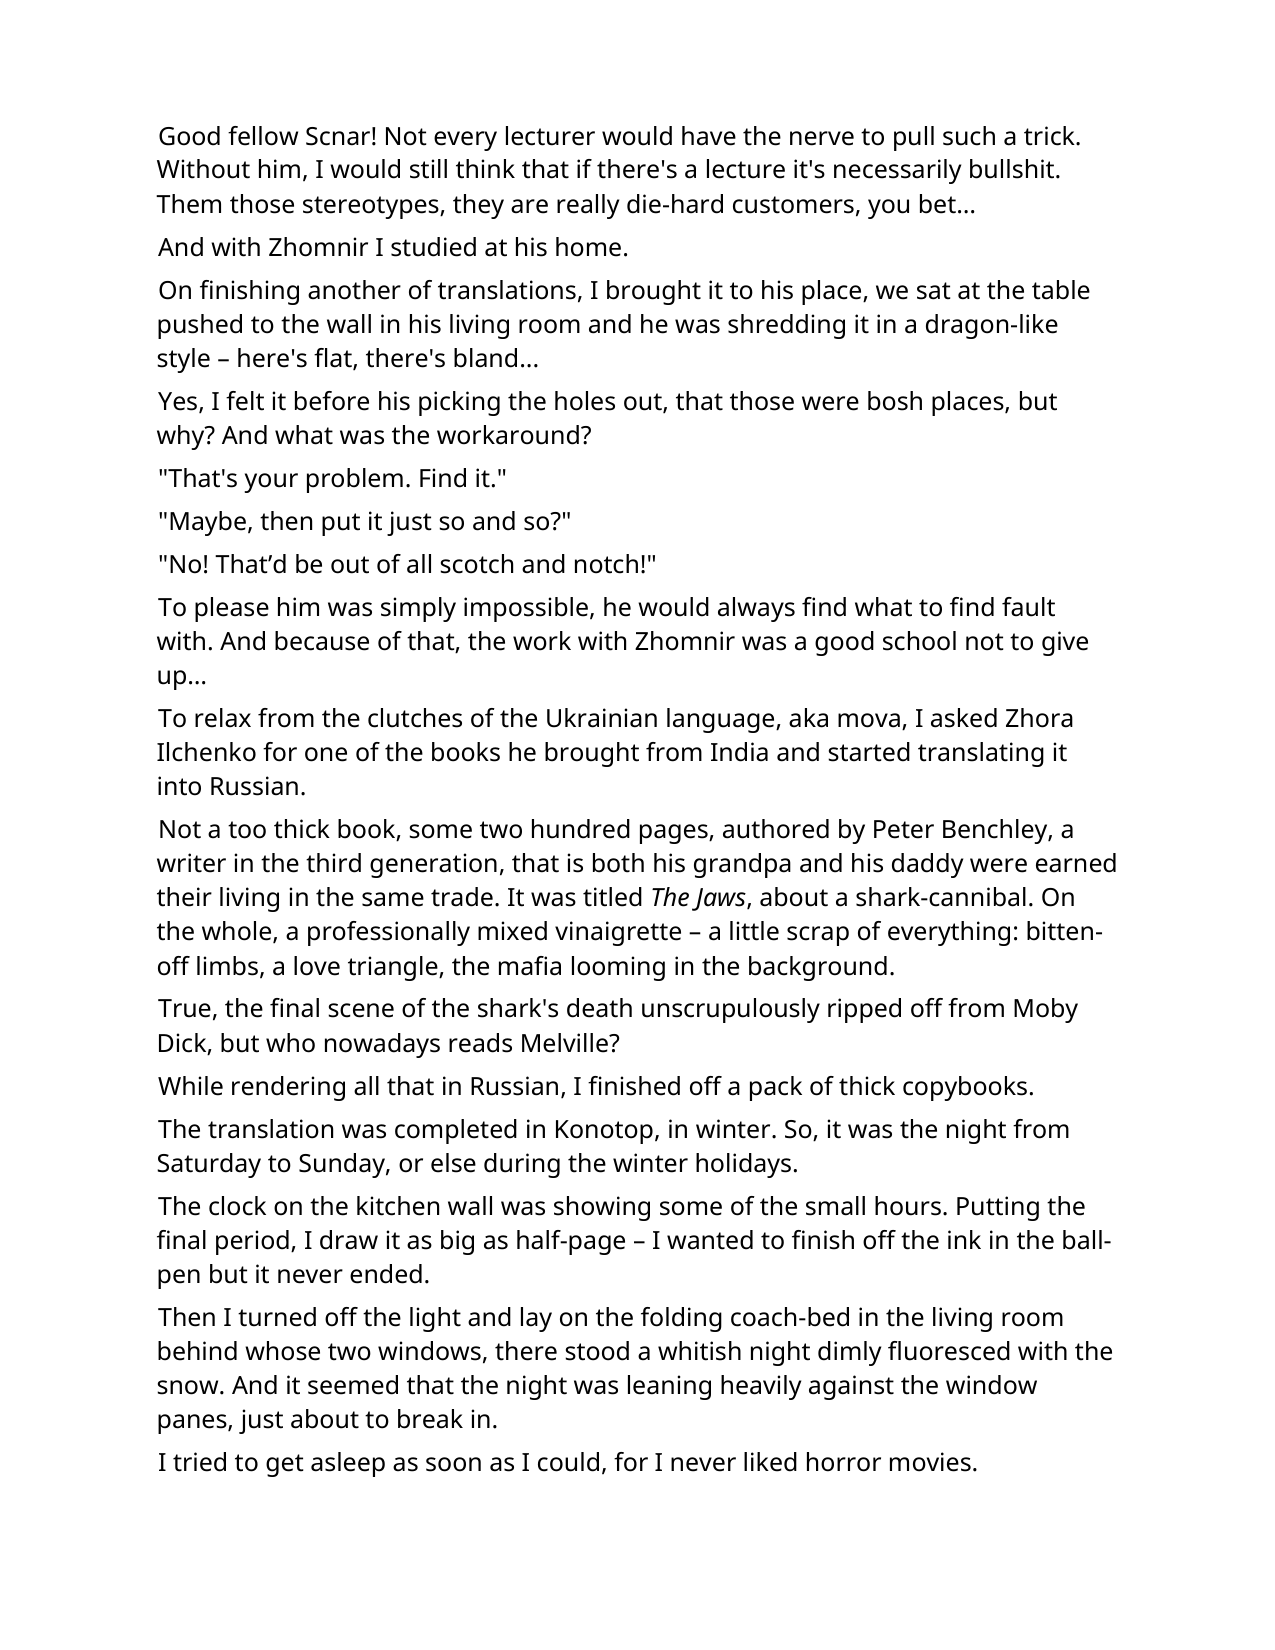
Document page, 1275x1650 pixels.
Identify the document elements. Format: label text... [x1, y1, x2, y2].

text On finishing another of translations, I brought it to his place, we sat at the table pushed to the wall in his living room and he was shredding it in a dragon-like style – here's flat, there's bland... [156, 272, 1118, 374]
text Good fellow Scnar! Not every lecturer would have the nerve to pull such a trick. Without him, I would still think that if there's a lecture it's necessarily bullshit. Them those stereotypes, they are really die-hard customers, you bet… [156, 118, 1118, 220]
text The translation was completed in Konotop, in winter. So, it was the night from Saturday to Sunday, or else during the winter holidays. [156, 1111, 1118, 1179]
text And with Zhomnir I studied at his home. [156, 229, 1118, 263]
text To relax from the clutches of the Ukrainian language, aka mova, I asked Zhora Ilchenko for one of the books he brought from India and started translating it into Russian. [156, 701, 1118, 803]
text "That's your problem. Find it." [156, 461, 1118, 494]
text I tried to get asleep as soon as I could, for I never liked horror movies. [156, 1445, 1118, 1479]
text The clock on the kitchen wall was showing some of the small hours. Putting the final period, I draw it as big as half-page – I wanted to finish off the ink in the ball-pen but it never ended. [156, 1188, 1118, 1291]
text "Maybe, then put it just so and so?" [156, 503, 1118, 538]
text Then I turned off the light and lay on the folding coach-bed in the living room behind whose two windows, there stood a whitish night dimly fluoresced with the snow. And it seemed that the night was leaning heavily against the window panes, just about to break in. [156, 1299, 1118, 1436]
text While rendering all that in Russian, I finished off a pack of thick copybooks. [156, 1068, 1118, 1102]
text True, the final scene of the shark's death unscrupulously ripped off from Moby Dick, but who nowadays reads Melville? [156, 991, 1118, 1059]
text Not a too thick book, some two hundred pages, authored by Peter Benchley, a writer in the third generation, that is both his grandpa and his daddy were earned their living in the same trade. It was titled The Jaws, about a shark-cannibal. On the whole, a professionally mixed vinaigrette – a little scrap of everything: bitten-off limbs, a love triangle, the mafia looming in the background. [156, 812, 1118, 982]
text "No! That’d be out of all scotch and notch!" [156, 547, 1118, 581]
text Yes, I felt it before his picking the holes out, that those were bosh places, but why? And what was the workaround? [156, 383, 1118, 452]
text To please him was simply impossible, he would always find what to find fault with. And because of that, the work with Zhomnir was a good school not to give up… [156, 589, 1118, 692]
